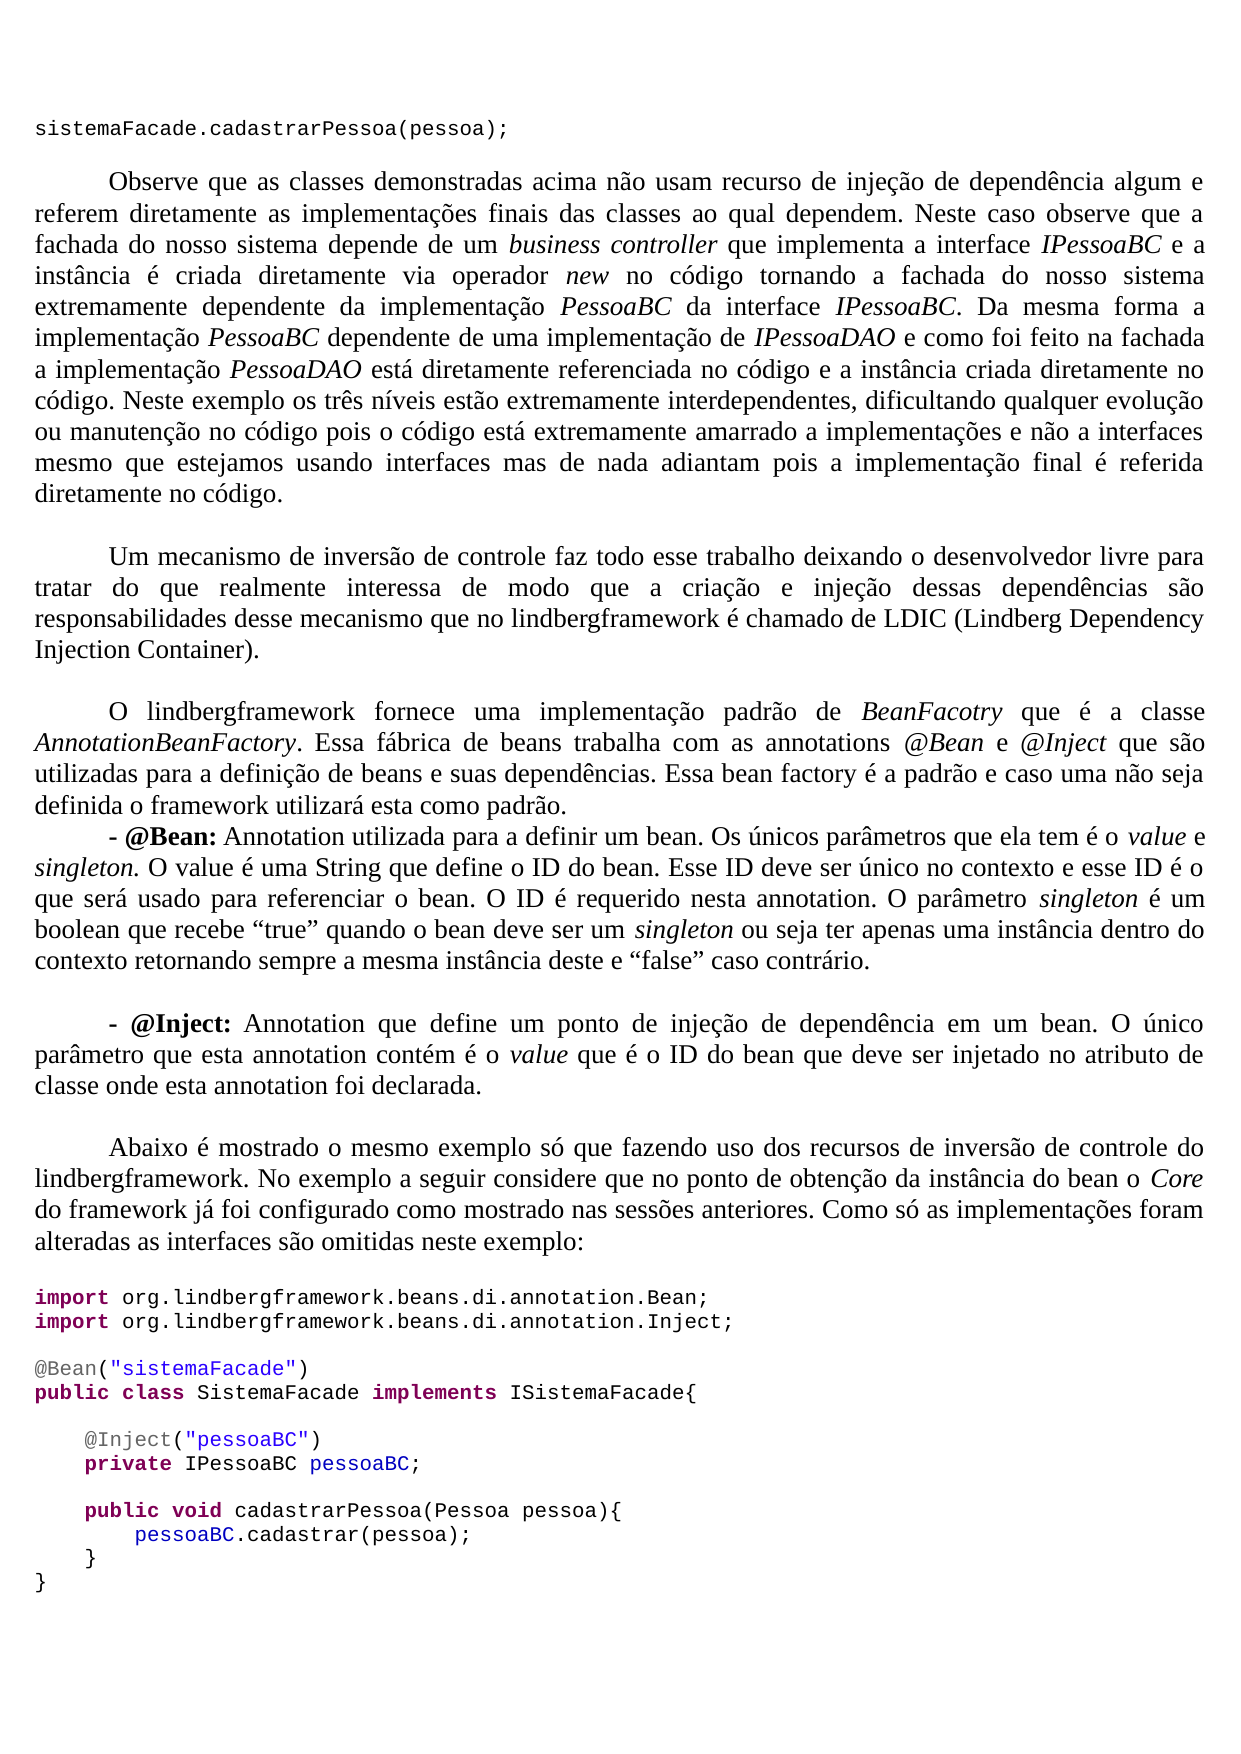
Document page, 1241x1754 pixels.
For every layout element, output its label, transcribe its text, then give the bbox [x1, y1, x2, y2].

text @Inject("pessoaBC") [34, 1429, 1206, 1453]
text public void cadastrarPessoa(Pessoa pessoa){ [34, 1500, 1206, 1523]
text Abaixo é mostrado o mesmo exemplo só que fazendo uso dos recursos de inversão de controle do lindbergframework. No exemplo a seguir considere que no ponto de obtenção da instância do bean o Core do framework já foi configurado como mostrado nas sessões anteriores. Como só as implementações foram alteradas as interfaces são omitidas neste exemplo: [34, 1131, 1206, 1256]
text - @Bean: Annotation utilizada para a definir um bean. Os únicos parâmetros que ela tem é o value e singleton. O value é uma String que define o ID do bean. Esse ID deve ser único no contexto e esse ID é o que será usado para referenciar o bean. O ID é requerido nesta annotation. O parâmetro singleton é um boolean que recebe “true” quando o bean deve ser um singleton ou seja ter apenas uma instância dentro do contexto retornando sempre a mesma instância deste e “false” caso contrário. [34, 820, 1206, 976]
text @Bean("sistemaFacade") [34, 1358, 1206, 1382]
text import org.lindbergframework.beans.di.annotation.Bean; [34, 1287, 1206, 1311]
text } [34, 1547, 1206, 1571]
text O lindbergframework fornece uma implementação padrão de BeanFacotry que é a classe AnnotationBeanFactory. Essa fábrica de beans trabalha com as annotations @Bean e @Inject que são utilizadas para a definição de beans e suas dependências. Essa bean factory é a padrão e caso uma não seja definida o framework utilizará esta como padrão. [34, 695, 1206, 820]
text sistemaFacade.cadastrarPessoa(pessoa); [34, 118, 1206, 142]
text public class SistemaFacade implements ISistemaFacade{ [34, 1382, 1206, 1405]
text import org.lindbergframework.beans.di.annotation.Inject; [34, 1311, 1206, 1334]
text Um mecanismo de inversão de controle faz todo esse trabalho deixando o desenvolvedor livre para tratar do que realmente interessa de modo que a criação e injeção dessas dependências são responsabilidades desse mecanismo que no lindbergframework é chamado de LDIC (Lindberg Dependency Injection Container). [34, 539, 1206, 664]
text Observe que as classes demonstradas acima não usam recurso de injeção de dependência algum e referem diretamente as implementações finais das classes ao qual dependem. Neste caso observe que a fachada do nosso sistema depende de um business controller que implementa a interface IPessoaBC e a instância é criada diretamente via operador new no código tornando a fachada do nosso sistema extremamente dependente da implementação PessoaBC da interface IPessoaBC. Da mesma forma a implementação PessoaBC dependente de uma implementação de IPessoaDAO e como foi feito na fachada a implementação PessoaDAO está diretamente referenciada no código e a instância criada diretamente no código. Neste exemplo os três níveis estão extremamente interdependentes, dificultando qualquer evolução ou manutenção no código pois o código está extremamente amarrado a implementações e não a interfaces mesmo que estejamos usando interfaces mas de nada adiantam pois a implementação final é referida diretamente no código. [34, 165, 1206, 508]
text pessoaBC.cadastrar(pessoa); [34, 1523, 1206, 1547]
text - @Inject: Annotation que define um ponto de injeção de dependência em um bean. O único parâmetro que esta annotation contém é o value que é o ID do bean que deve ser injetado no atributo de classe onde esta annotation foi declarada. [34, 1007, 1206, 1100]
text } [34, 1571, 1206, 1594]
text private IPessoaBC pessoaBC; [34, 1453, 1206, 1476]
